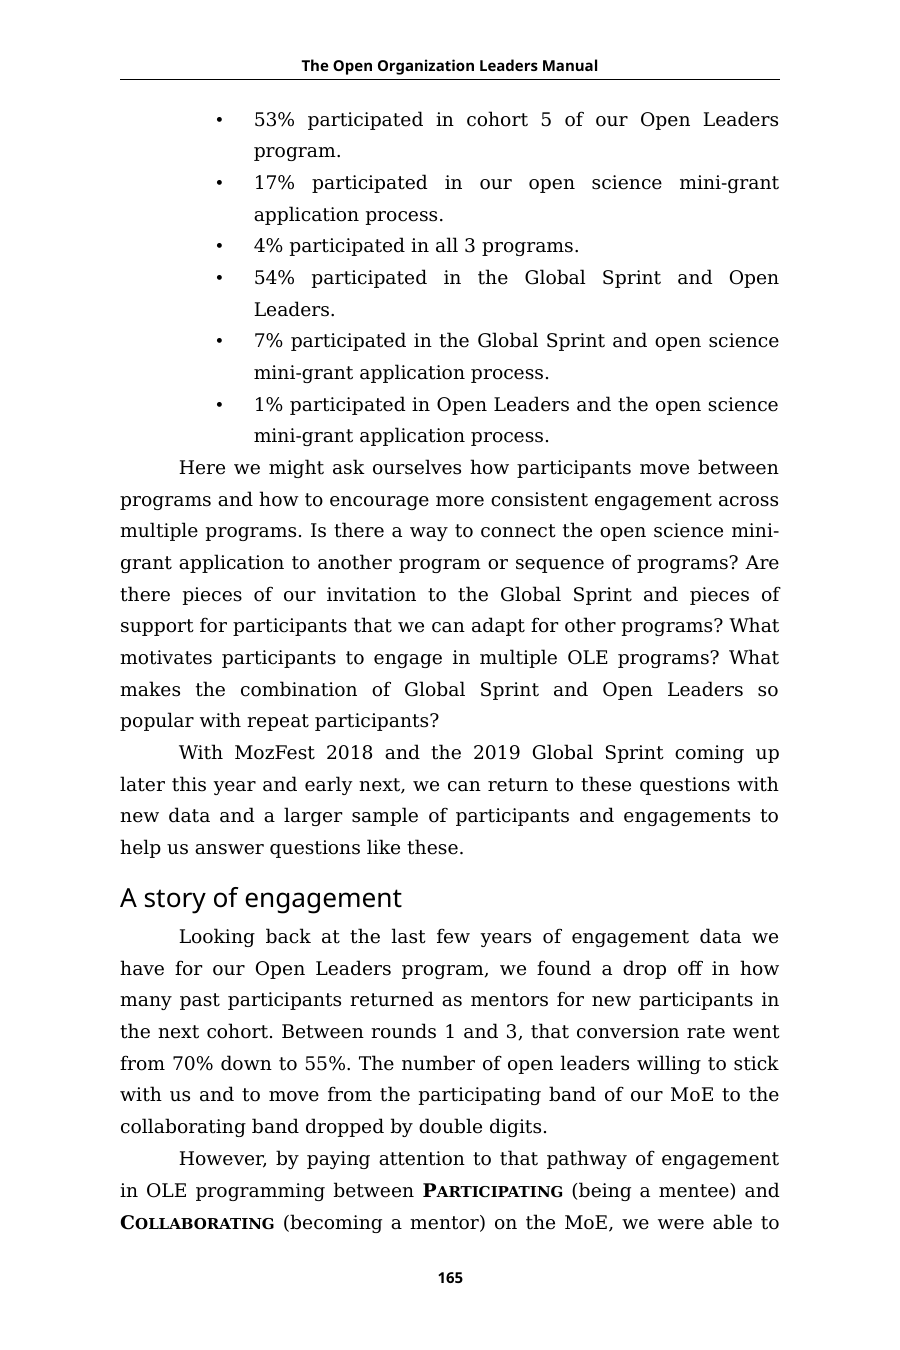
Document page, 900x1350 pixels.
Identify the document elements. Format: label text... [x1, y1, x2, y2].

list 4% participated in all 3 programs. [216, 235, 780, 257]
subtitle A story of engagement [120, 884, 780, 914]
list 17% participated in our open science mini-grant application process. [216, 172, 780, 226]
text Looking back at the last few years of engagement data we have for our Open Leaders program, we found a drop off in how many past participants returned as mentors for new participants in the next cohort. Between rounds 1 and 3, that conversion rate went from 70% down to 55%. The number of open leaders willing to stick with us and to move from the participating band of our MoE to the collaborating band dropped by double digits. [120, 926, 780, 1138]
text Here we might ask ourselves how participants move between programs and how to encourage more consistent engagement across multiple programs. Is there a way to connect the open science mini-grant application to another program or sequence of programs? Are there pieces of our invitation to the Global Sprint and pieces of support for participants that we can adapt for other programs? What motivates participants to engage in multiple OLE programs? What makes the combination of Global Sprint and Open Leaders so popular with repeat participants? [120, 457, 780, 732]
list 7% participated in the Global Sprint and open science mini-grant application process. [216, 330, 780, 384]
list 1% participated in Open Leaders and the open science mini-grant application process. [216, 394, 780, 447]
text With MozFest 2018 and the 2019 Global Sprint coming up later this year and early next, we can return to these questions with new data and a larger sample of participants and engagements to help us answer questions like these. [120, 742, 780, 859]
text However, by paying attention to that pathway of engagement in OLE programming between Participating (being a mentee) and Collaborating (becoming a mentor) on the MoE, we were able to [120, 1148, 780, 1233]
list 53% participated in cohort 5 of our Open Leaders program. [216, 109, 780, 162]
list 54% participated in the Global Sprint and Open Leaders. [216, 267, 780, 321]
